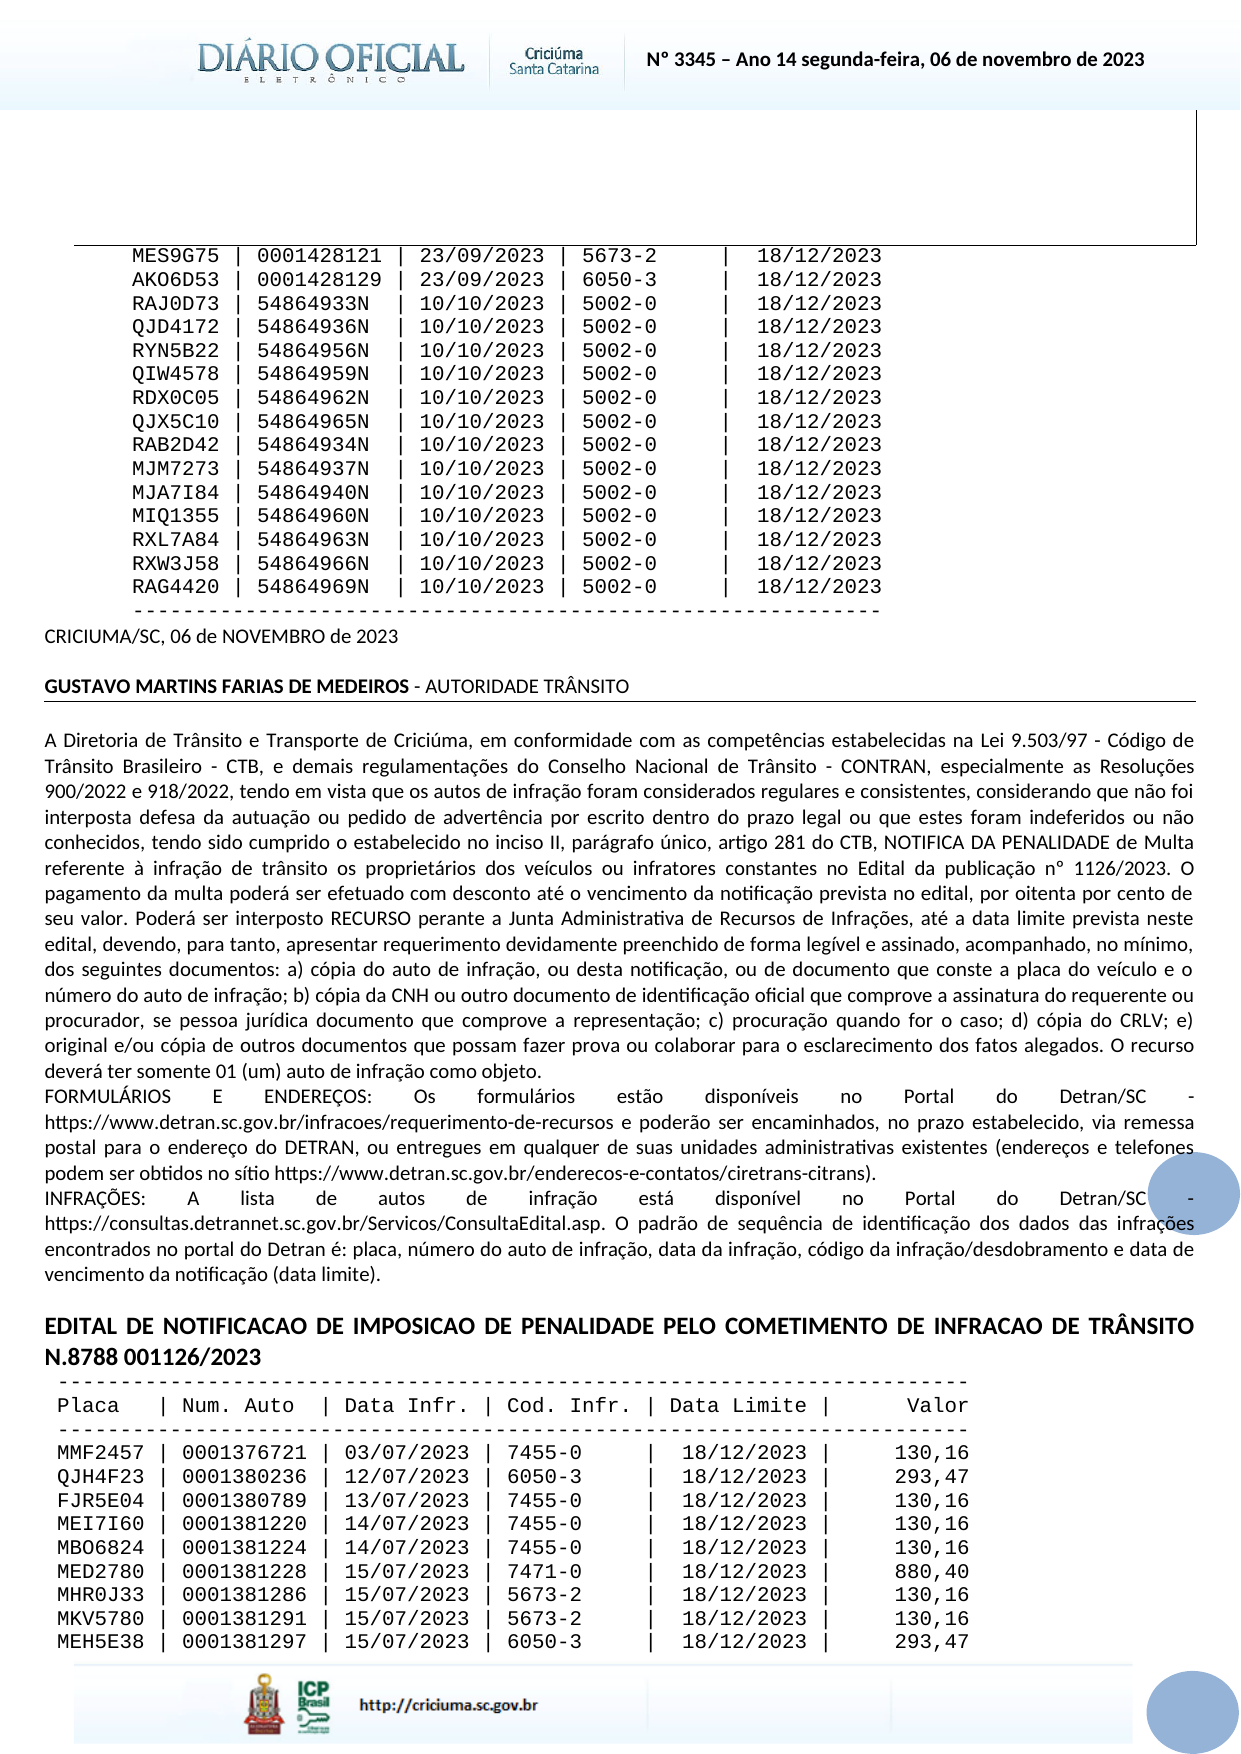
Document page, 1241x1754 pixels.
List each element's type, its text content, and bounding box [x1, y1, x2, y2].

text ------------------------------------------------------------ [44, 600, 1196, 623]
text INFRAÇÕES: A lista de autos de infração está disponível no Portal do Detran/SC - https://consultas.detrannet.sc.gov.br/Servicos/ConsultaEdital.asp. O padrão de sequência de identificação dos dados das infrações encontrados no portal do Detran é: placa, número do auto de infração, data da infração, código da infração/desdobramento e data de vencimento da notificação (data limite). [44, 1185, 1196, 1287]
text MED2780 | 0001381228 | 15/07/2023 | 7471-0 | 18/12/2023 | 880,40 [44, 1561, 1196, 1584]
text MBO6824 | 0001381224 | 14/07/2023 | 7455-0 | 18/12/2023 | 130,16 [44, 1537, 1196, 1561]
text ------------------------------------------------------------------------- [44, 1419, 1196, 1442]
text EDITAL DE NOTIFICACAO DE IMPOSICAO DE PENALIDADE PELO COMETIMENTO DE INFRACAO DE TRÂNSITO N.8788 001126/2023 [44, 1310, 1196, 1371]
text MHR0J33 | 0001381286 | 15/07/2023 | 5673-2 | 18/12/2023 | 130,16 [44, 1584, 1196, 1608]
text MEI7I60 | 0001381220 | 14/07/2023 | 7455-0 | 18/12/2023 | 130,16 [44, 1513, 1196, 1537]
text QJH4F23 | 0001380236 | 12/07/2023 | 6050-3 | 18/12/2023 | 293,47 [44, 1466, 1196, 1490]
text QIW4578 | 54864959N | 10/10/2023 | 5002-0 | 18/12/2023 [44, 363, 1196, 387]
text FJR5E04 | 0001380789 | 13/07/2023 | 7455-0 | 18/12/2023 | 130,16 [44, 1490, 1196, 1513]
text MJM7273 | 54864937N | 10/10/2023 | 5002-0 | 18/12/2023 [44, 458, 1196, 482]
text RXW3J58 | 54864966N | 10/10/2023 | 5002-0 | 18/12/2023 [44, 553, 1196, 576]
text MES9G75 | 0001428121 | 23/09/2023 | 5673-2 | 18/12/2023 [44, 245, 1196, 269]
text MIQ1355 | 54864960N | 10/10/2023 | 5002-0 | 18/12/2023 [44, 505, 1196, 529]
text CRICIUMA/SC, 06 de NOVEMBRO de 2023 [44, 623, 1196, 650]
text RDX0C05 | 54864962N | 10/10/2023 | 5002-0 | 18/12/2023 [44, 387, 1196, 411]
text MKV5780 | 0001381291 | 15/07/2023 | 5673-2 | 18/12/2023 | 130,16 [44, 1608, 1196, 1632]
text QJX5C10 | 54864965N | 10/10/2023 | 5002-0 | 18/12/2023 [44, 411, 1196, 434]
text A Diretoria de Trânsito e Transporte de Criciúma, em conformidade com as competências estabelecidas na Lei 9.503/97 - Código de Trânsito Brasileiro - CTB, e demais regulamentações do Conselho Nacional de Trânsito - CONTRAN, especialmente as Resoluções 900/2022 e 918/2022, tendo em vista que os autos de infração foram considerados regulares e consistentes, considerando que não foi interposta defesa da autuação ou pedido de advertência por escrito dentro do prazo legal ou que estes foram indeferidos ou não conhecidos, tendo sido cumprido o estabelecido no inciso II, parágrafo único, artigo 281 do CTB, NOTIFICA DA PENALIDADE de Multa referente à infração de trânsito os proprietários dos veículos ou infratores constantes no Edital da publicação nº 1126/2023. O pagamento da multa poderá ser efetuado com desconto até o vencimento da notificação prevista no edital, por oitenta por cento de seu valor. Poderá ser interposto RECURSO perante a Junta Administrativa de Recursos de Infrações, até a data limite prevista neste edital, devendo, para tanto, apresentar requerimento devidamente preenchido de forma legível e assinado, acompanhado, no mínimo, dos seguintes documentos: a) cópia do auto de infração, ou desta notificação, ou de documento que conste a placa do veículo e o número do auto de infração; b) cópia da CNH ou outro documento de identificação oficial que comprove a assinatura do requerente ou procurador, se pessoa jurídica documento que comprove a representação; c) procuração quando for o caso; d) cópia do CRLV; e) original e/ou cópia de outros documentos que possam fazer prova ou colaborar para o esclarecimento dos fatos alegados. O recurso deverá ter somente 01 (um) auto de infração como objeto. [44, 728, 1196, 1083]
text Placa | Num. Auto | Data Infr. | Cod. Infr. | Data Limite | Valor [44, 1395, 1196, 1419]
text MMF2457 | 0001376721 | 03/07/2023 | 7455-0 | 18/12/2023 | 130,16 [44, 1442, 1196, 1466]
text MEH5E38 | 0001381297 | 15/07/2023 | 6050-3 | 18/12/2023 | 293,47 [44, 1632, 1196, 1655]
text RAB2D42 | 54864934N | 10/10/2023 | 5002-0 | 18/12/2023 [44, 434, 1196, 458]
text AKO6D53 | 0001428129 | 23/09/2023 | 6050-3 | 18/12/2023 [44, 269, 1196, 292]
text RAG4420 | 54864969N | 10/10/2023 | 5002-0 | 18/12/2023 [44, 576, 1196, 600]
text RYN5B22 | 54864956N | 10/10/2023 | 5002-0 | 18/12/2023 [44, 340, 1196, 363]
text GUSTAVO MARTINS FARIAS DE MEDEIROS - AUTORIDADE TRÂNSITO [44, 674, 1196, 701]
text MJA7I84 | 54864940N | 10/10/2023 | 5002-0 | 18/12/2023 [44, 482, 1196, 505]
text RXL7A84 | 54864963N | 10/10/2023 | 5002-0 | 18/12/2023 [44, 529, 1196, 553]
text FORMULÁRIOS E ENDEREÇOS: Os formulários estão disponíveis no Portal do Detran/SC - https://www.detran.sc.gov.br/infracoes/requerimento-de-recursos e poderão ser encaminhados, no prazo estabelecido, via remessa postal para o endereço do DETRAN, ou entregues em qualquer de suas unidades administrativas existentes (endereços e telefones podem ser obtidos no sítio https://www.detran.sc.gov.br/enderecos-e-contatos/ciretrans-citrans). [44, 1083, 1196, 1185]
text RAJ0D73 | 54864933N | 10/10/2023 | 5002-0 | 18/12/2023 [44, 292, 1196, 316]
text ------------------------------------------------------------------------- [44, 1371, 1196, 1395]
text QJD4172 | 54864936N | 10/10/2023 | 5002-0 | 18/12/2023 [44, 316, 1196, 340]
